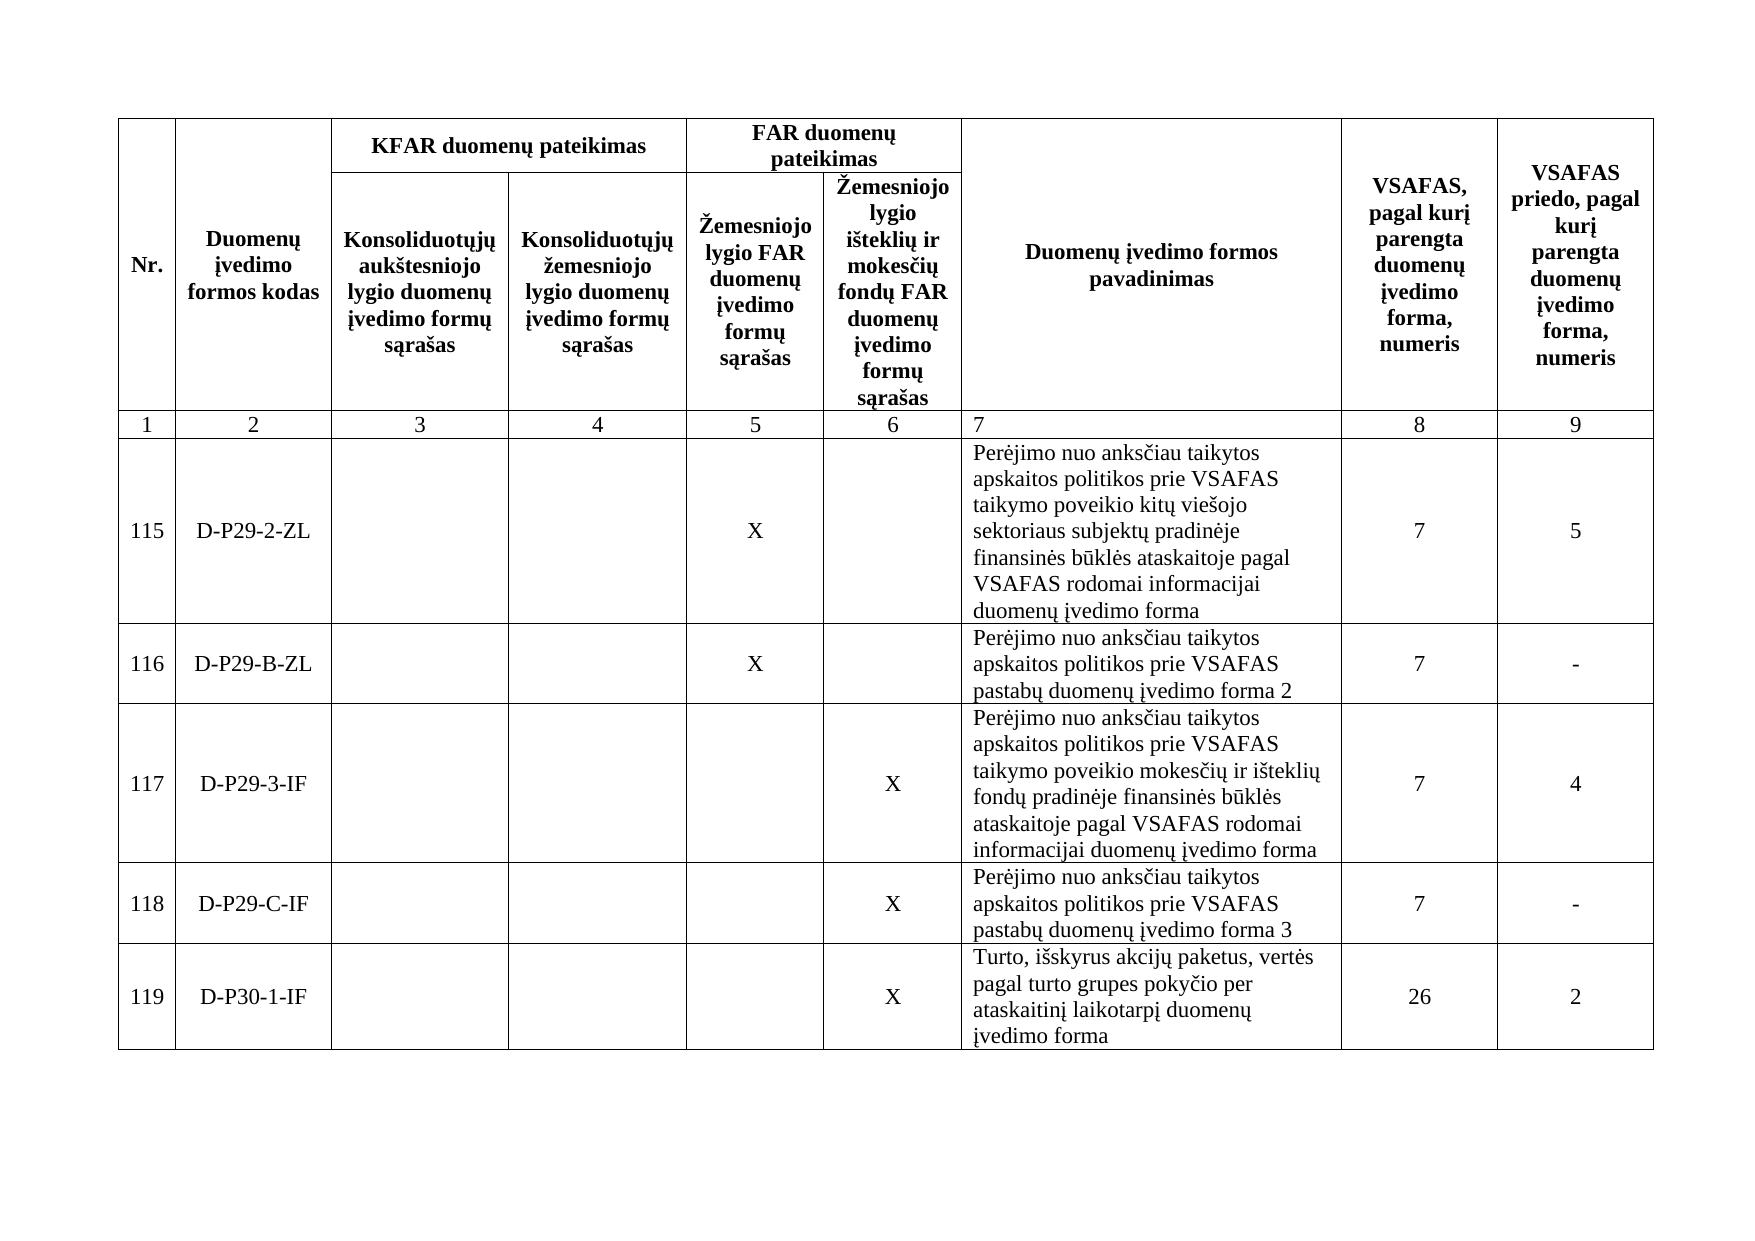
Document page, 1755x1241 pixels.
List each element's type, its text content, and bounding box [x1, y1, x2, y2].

table_cell Turto, išskyrus akcijų paketus, vertės pagal turto grupes pokyčio per ataskaitinį laikotarpį duomenų įvedimo forma [962, 944, 1341, 1049]
table_cell 4 [1498, 704, 1653, 862]
table_header VSAFAS, pagal kurį parengta duomenų įvedimo forma, numeris [1342, 119, 1497, 410]
table_cell Perėjimo nuo anksčiau taikytos apskaitos politikos prie VSAFAS taikymo poveikio kitų viešojo sektoriaus subjektų pradinėje finansinės būklės ataskaitoje pagal VSAFAS rodomai informacijai duomenų įvedimo forma [962, 439, 1341, 623]
table_cell [332, 944, 508, 1049]
table_cell 3 [332, 411, 508, 437]
table_cell 4 [509, 411, 686, 437]
table_cell D-P29-2-ZL [176, 439, 331, 623]
table_cell 119 [119, 944, 175, 1049]
table_cell [509, 704, 686, 862]
table_header FAR duomenų pateikimas [687, 119, 961, 172]
table_cell X [687, 624, 823, 703]
table_cell [332, 704, 508, 862]
table_cell [824, 439, 961, 623]
table_cell 116 [119, 624, 175, 703]
table_cell D-P30-1-IF [176, 944, 331, 1049]
table_cell 5 [687, 411, 823, 437]
table_cell [509, 863, 686, 942]
table_cell X [687, 439, 823, 623]
table_cell - [1498, 863, 1653, 942]
table_header KFAR duomenų pateikimas [332, 119, 686, 172]
table_cell 8 [1342, 411, 1497, 437]
table_cell 5 [1498, 439, 1653, 623]
table_cell 7 [1342, 704, 1497, 862]
table_cell Perėjimo nuo anksčiau taikytos apskaitos politikos prie VSAFAS pastabų duomenų įvedimo forma 3 [962, 863, 1341, 942]
table_header Duomenų įvedimo formos pavadinimas [962, 119, 1341, 410]
table_cell 2 [176, 411, 331, 437]
table_cell 117 [119, 704, 175, 862]
table_cell Konsoliduotųjų aukštesniojo lygio duomenų įvedimo formų sąrašas [332, 173, 508, 410]
table_cell D-P29-C-IF [176, 863, 331, 942]
table_cell [687, 704, 823, 862]
table_cell D-P29-3-IF [176, 704, 331, 862]
table_cell Žemesniojo lygio FAR duomenų įvedimo formų sąrašas [687, 173, 823, 410]
table_cell Konsoliduotųjų žemesniojo lygio duomenų įvedimo formų sąrašas [509, 173, 686, 410]
table_cell 6 [824, 411, 961, 437]
table_cell [332, 624, 508, 703]
table_cell 7 [962, 411, 1341, 437]
table_cell [687, 863, 823, 942]
table_cell 7 [1342, 863, 1497, 942]
table_cell Perėjimo nuo anksčiau taikytos apskaitos politikos prie VSAFAS taikymo poveikio mokesčių ir išteklių fondų pradinėje finansinės būklės ataskaitoje pagal VSAFAS rodomai informacijai duomenų įvedimo forma [962, 704, 1341, 862]
table_cell 7 [1342, 624, 1497, 703]
table_cell X [824, 944, 961, 1049]
table_cell Žemesniojo lygio išteklių ir mokesčių fondų FAR duomenų įvedimo formų sąrašas [824, 173, 961, 410]
table_cell X [824, 704, 961, 862]
table_cell 115 [119, 439, 175, 623]
table_cell 118 [119, 863, 175, 942]
table_cell [509, 439, 686, 623]
table_cell [509, 624, 686, 703]
table_cell [509, 944, 686, 1049]
table_cell [824, 624, 961, 703]
table_cell - [1498, 624, 1653, 703]
table_cell X [824, 863, 961, 942]
table_cell D-P29-B-ZL [176, 624, 331, 703]
table_cell [332, 863, 508, 942]
table_cell 26 [1342, 944, 1497, 1049]
table_header Nr. [119, 119, 175, 410]
table_cell 1 [119, 411, 175, 437]
table_cell Perėjimo nuo anksčiau taikytos apskaitos politikos prie VSAFAS pastabų duomenų įvedimo forma 2 [962, 624, 1341, 703]
table_cell [332, 439, 508, 623]
table_cell 9 [1498, 411, 1653, 437]
table_header Duomenų įvedimo formos kodas [176, 119, 331, 410]
table_cell 7 [1342, 439, 1497, 623]
table_header VSAFAS priedo, pagal kurį parengta duomenų įvedimo forma, numeris [1498, 119, 1653, 410]
table_cell [687, 944, 823, 1049]
table_cell 2 [1498, 944, 1653, 1049]
